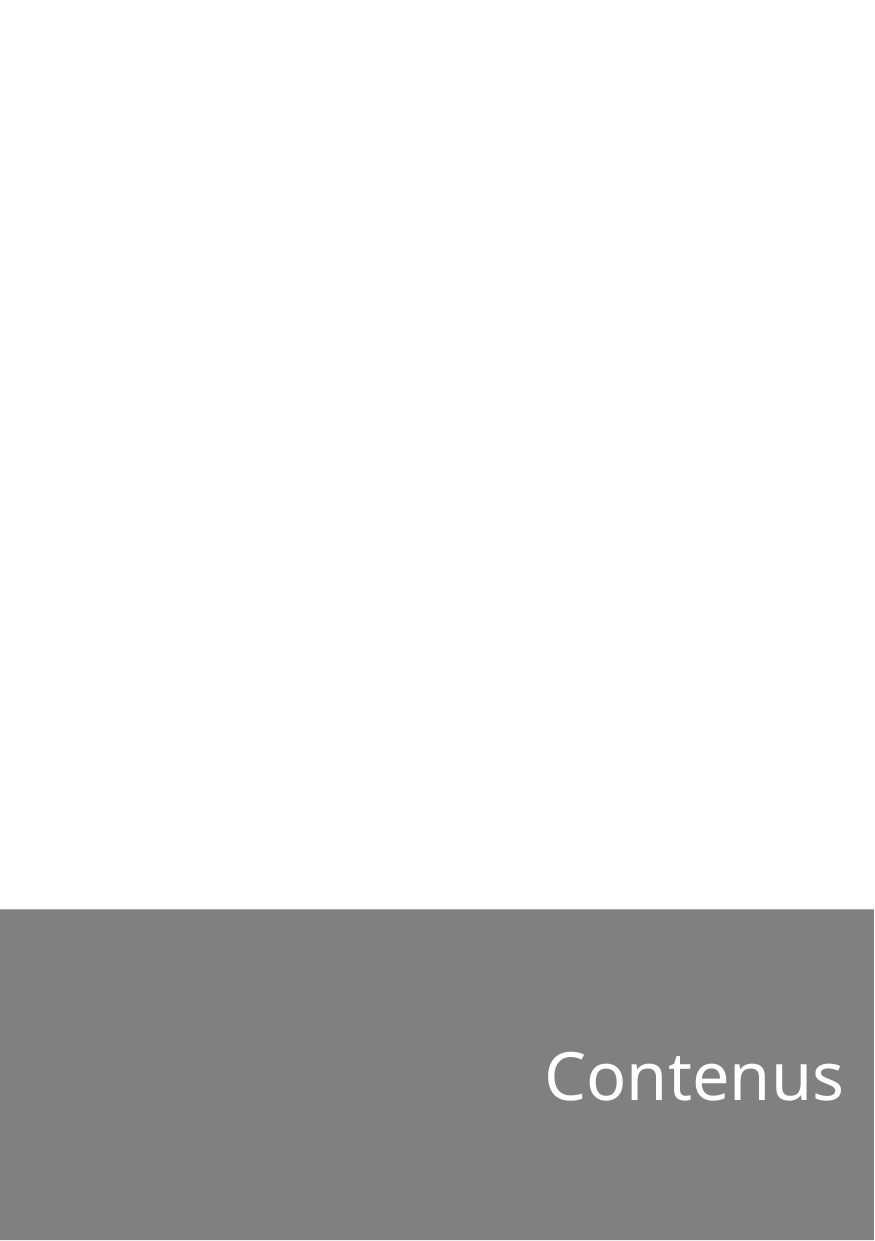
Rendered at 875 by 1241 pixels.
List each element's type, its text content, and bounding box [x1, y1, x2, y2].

title Contenus [29, 933, 845, 1217]
